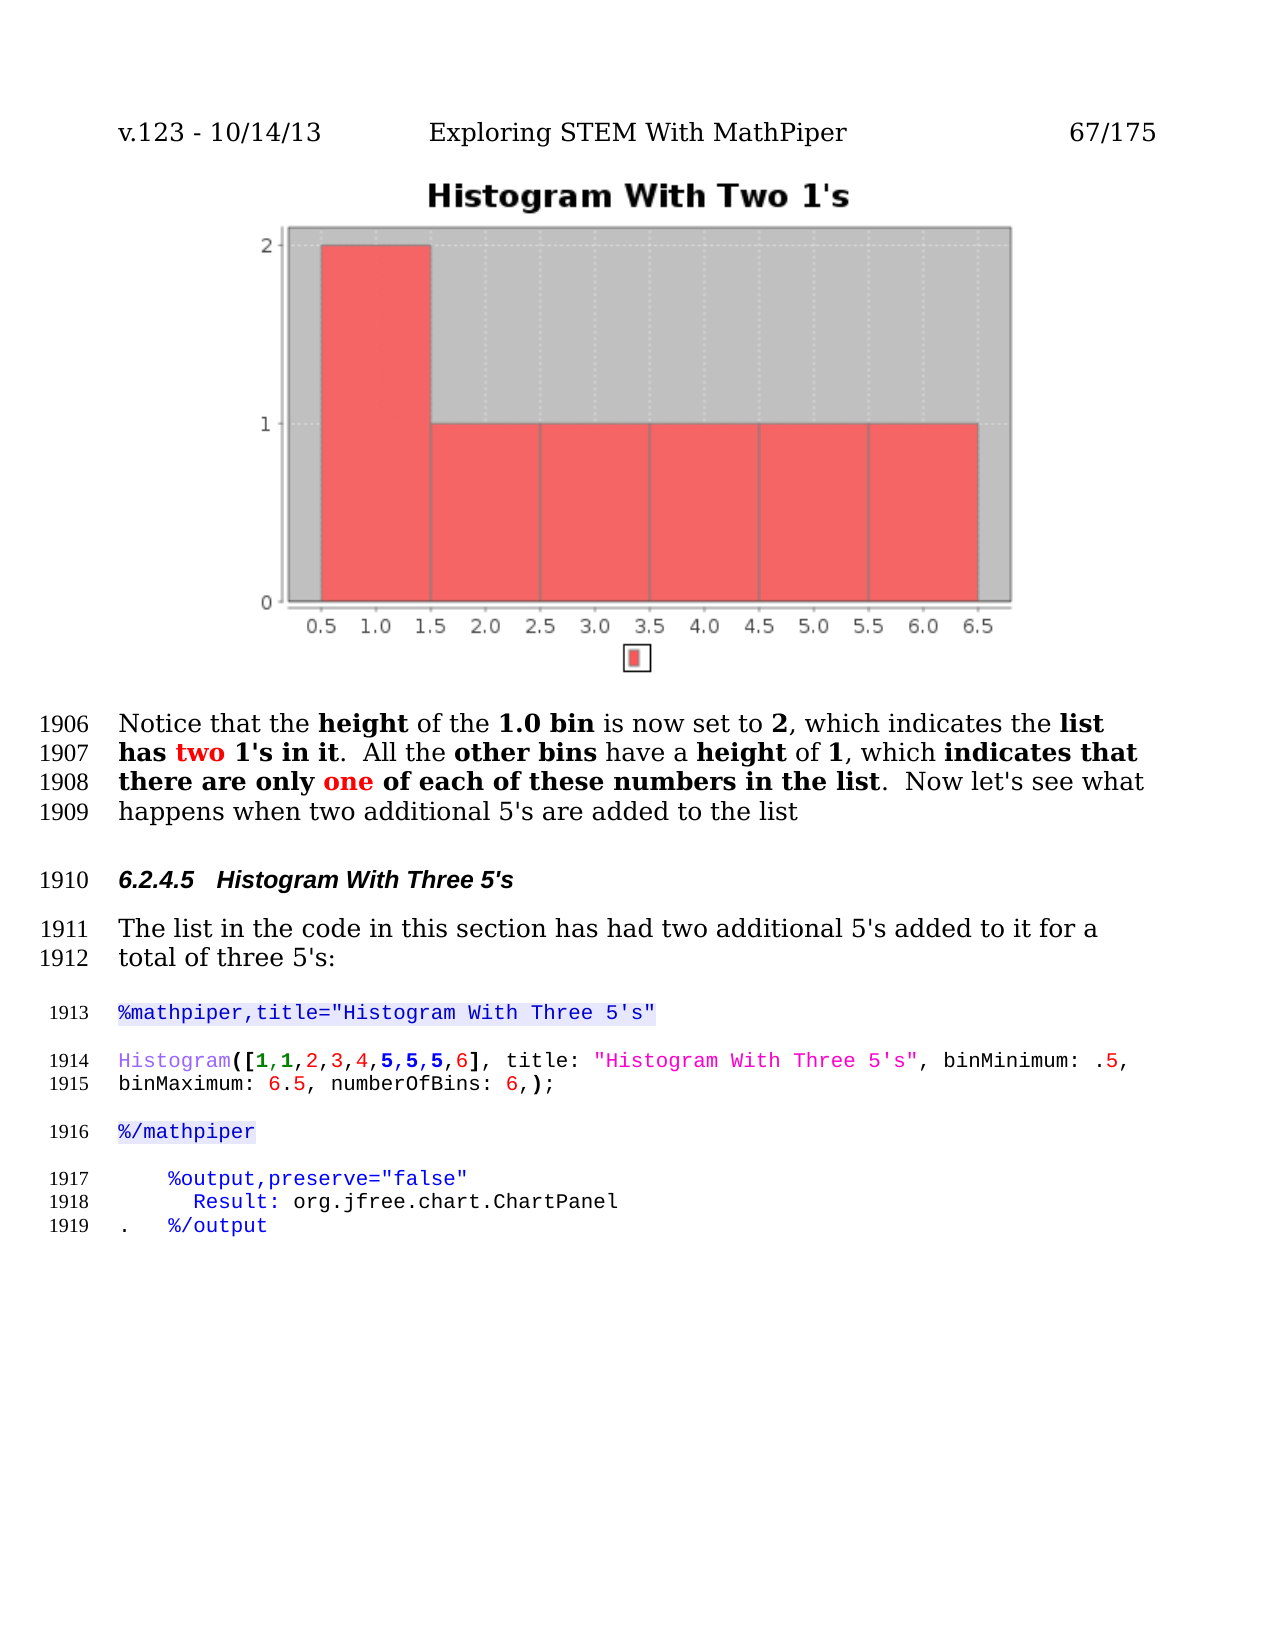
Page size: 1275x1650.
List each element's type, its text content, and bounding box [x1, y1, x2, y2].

text Notice that the height of the 1.0 bin is now set to 2, which indicates the list has two 1's in it. All the other bins have a height of 1, which indicates that there are only one of each of these numbers in the list. Now let's see what happens when two additional 5's are added to the list [118, 708, 1157, 826]
text %/mathpiper [118, 1121, 1157, 1144]
picture [245, 176, 1030, 674]
text Histogram([1,1,2,3,4,5,5,5,6], title: "Histogram With Three 5's", binMinimum: .5, binMaximum: 6.5, numberOfBins: 6,); [118, 1050, 1157, 1097]
text The list in the code in this section has had two additional 5's added to it for a total of three 5's: [118, 914, 1157, 973]
text %mathpiper,title="Histogram With Three 5's" [118, 1002, 1157, 1026]
subtitle Histogram With Three 5's [118, 865, 1157, 893]
text %output,preserve="false" [118, 1168, 1157, 1192]
text . %/output [118, 1215, 1157, 1239]
text Result: org.jfree.chart.ChartPanel [118, 1192, 1157, 1215]
